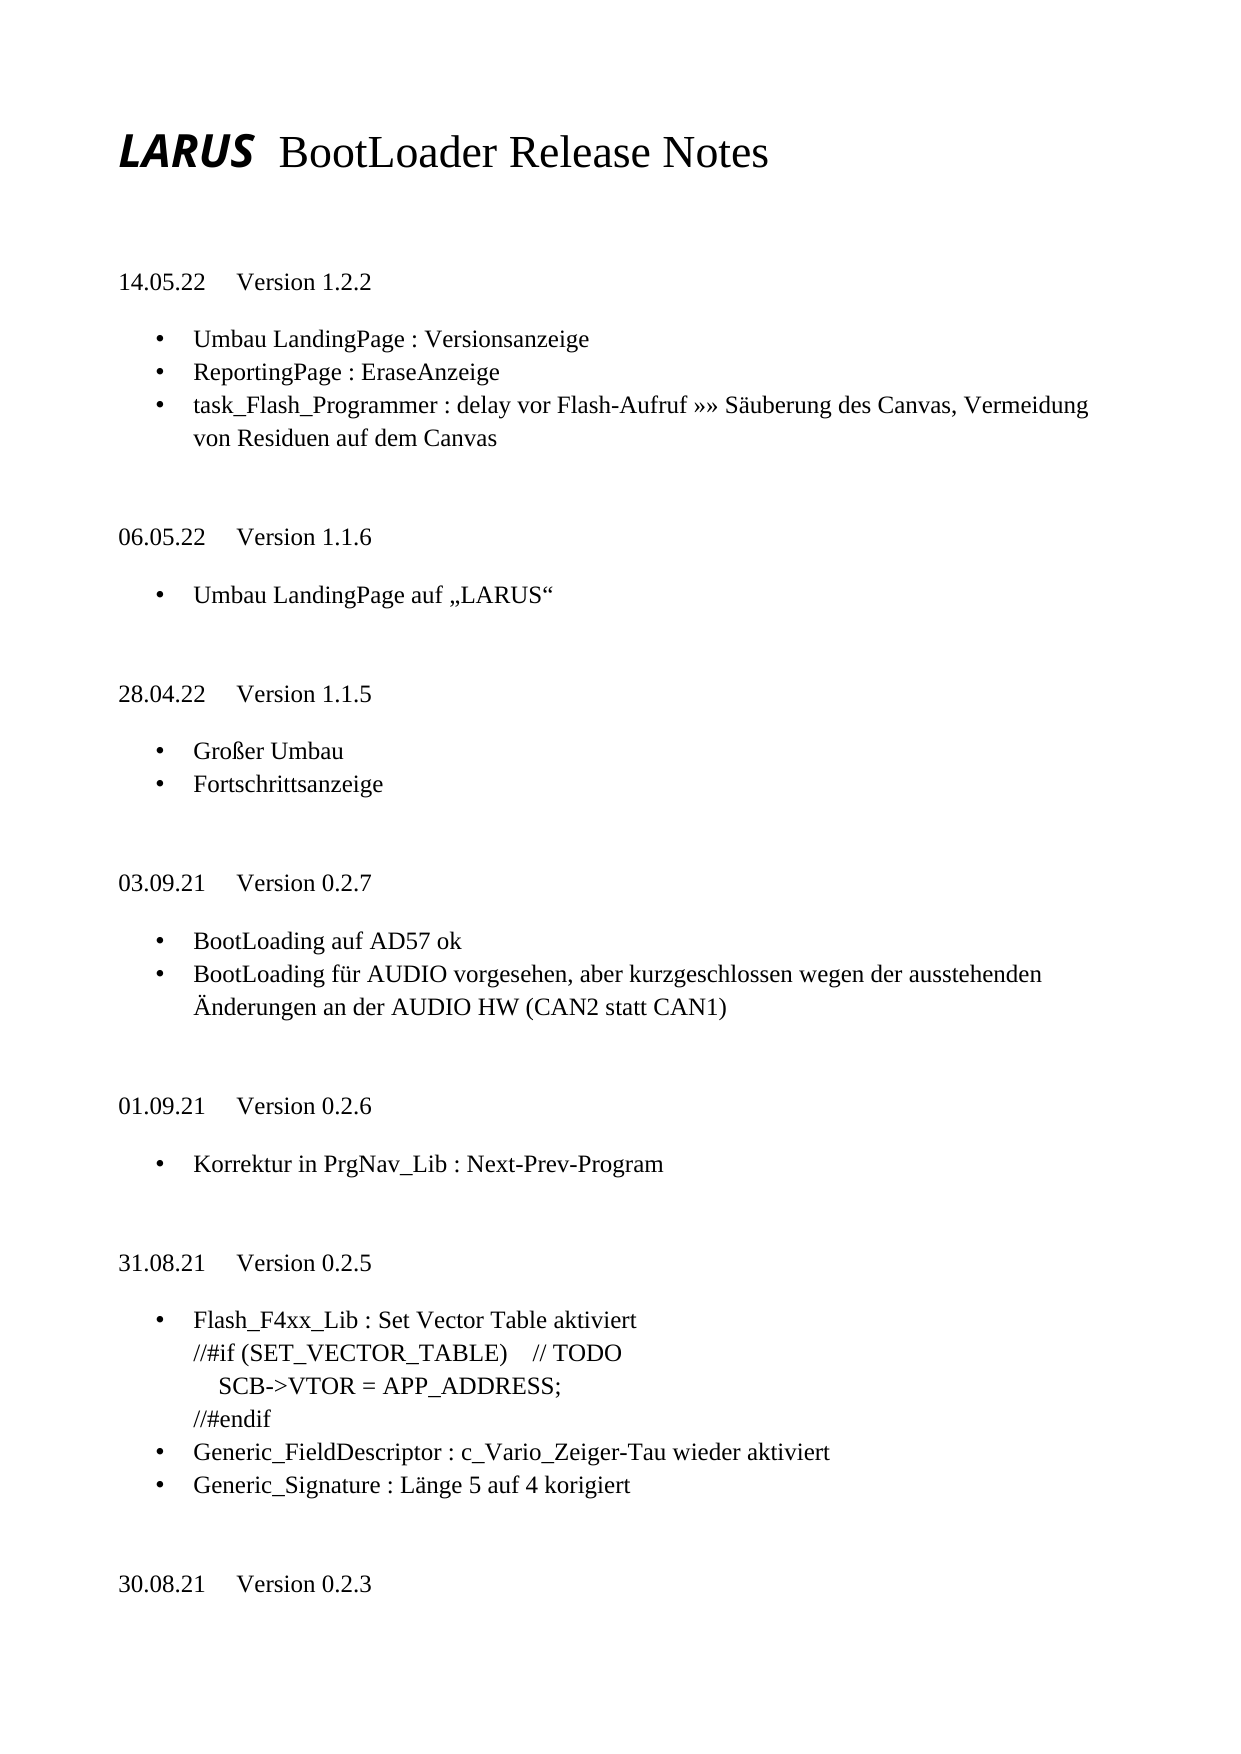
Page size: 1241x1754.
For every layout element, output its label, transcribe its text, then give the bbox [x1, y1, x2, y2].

list Großer Umbau [156, 736, 1122, 765]
list Umbau LandingPage auf „LARUS“ [156, 580, 1122, 609]
text 28.04.22 Version 1.1.5 [118, 679, 1122, 708]
list Flash_F4xx_Lib : Set Vector Table aktiviert //#if (SET_VECTOR_TABLE) // TODO SCB->VTOR = APP_ADDRESS; //#endif [156, 1305, 1122, 1433]
list task_Flash_Programmer : delay vor Flash-Aufruf »» Säuberung des Canvas, Vermeidung von Residuen auf dem Canvas [156, 390, 1122, 452]
list Fortschrittsanzeige [156, 769, 1122, 798]
list ReportingPage : EraseAnzeige [156, 357, 1122, 386]
text 14.05.22 Version 1.2.2 [118, 267, 1122, 296]
text 01.09.21 Version 0.2.6 [118, 1091, 1122, 1149]
text 31.08.21 Version 0.2.5 [118, 1248, 1122, 1305]
list Generic_Signature : Länge 5 auf 4 korigiert [156, 1470, 1122, 1499]
text 30.08.21 Version 0.2.3 [118, 1569, 1122, 1627]
text LARUS BootLoader Release Notes [118, 118, 1122, 181]
list BootLoading auf AD57 ok [156, 926, 1122, 955]
list Generic_FieldDescriptor : c_Vario_Zeiger-Tau wieder aktiviert [156, 1437, 1122, 1466]
text 06.05.22 Version 1.1.6 [118, 522, 1122, 551]
list Korrektur in PrgNav_Lib : Next-Prev-Program [156, 1149, 1122, 1177]
list Umbau LandingPage : Versionsanzeige [156, 324, 1122, 353]
list BootLoading für AUDIO vorgesehen, aber kurzgeschlossen wegen der ausstehenden Änderungen an der AUDIO HW (CAN2 statt CAN1) [156, 959, 1122, 1021]
text 03.09.21 Version 0.2.7 [118, 868, 1122, 926]
